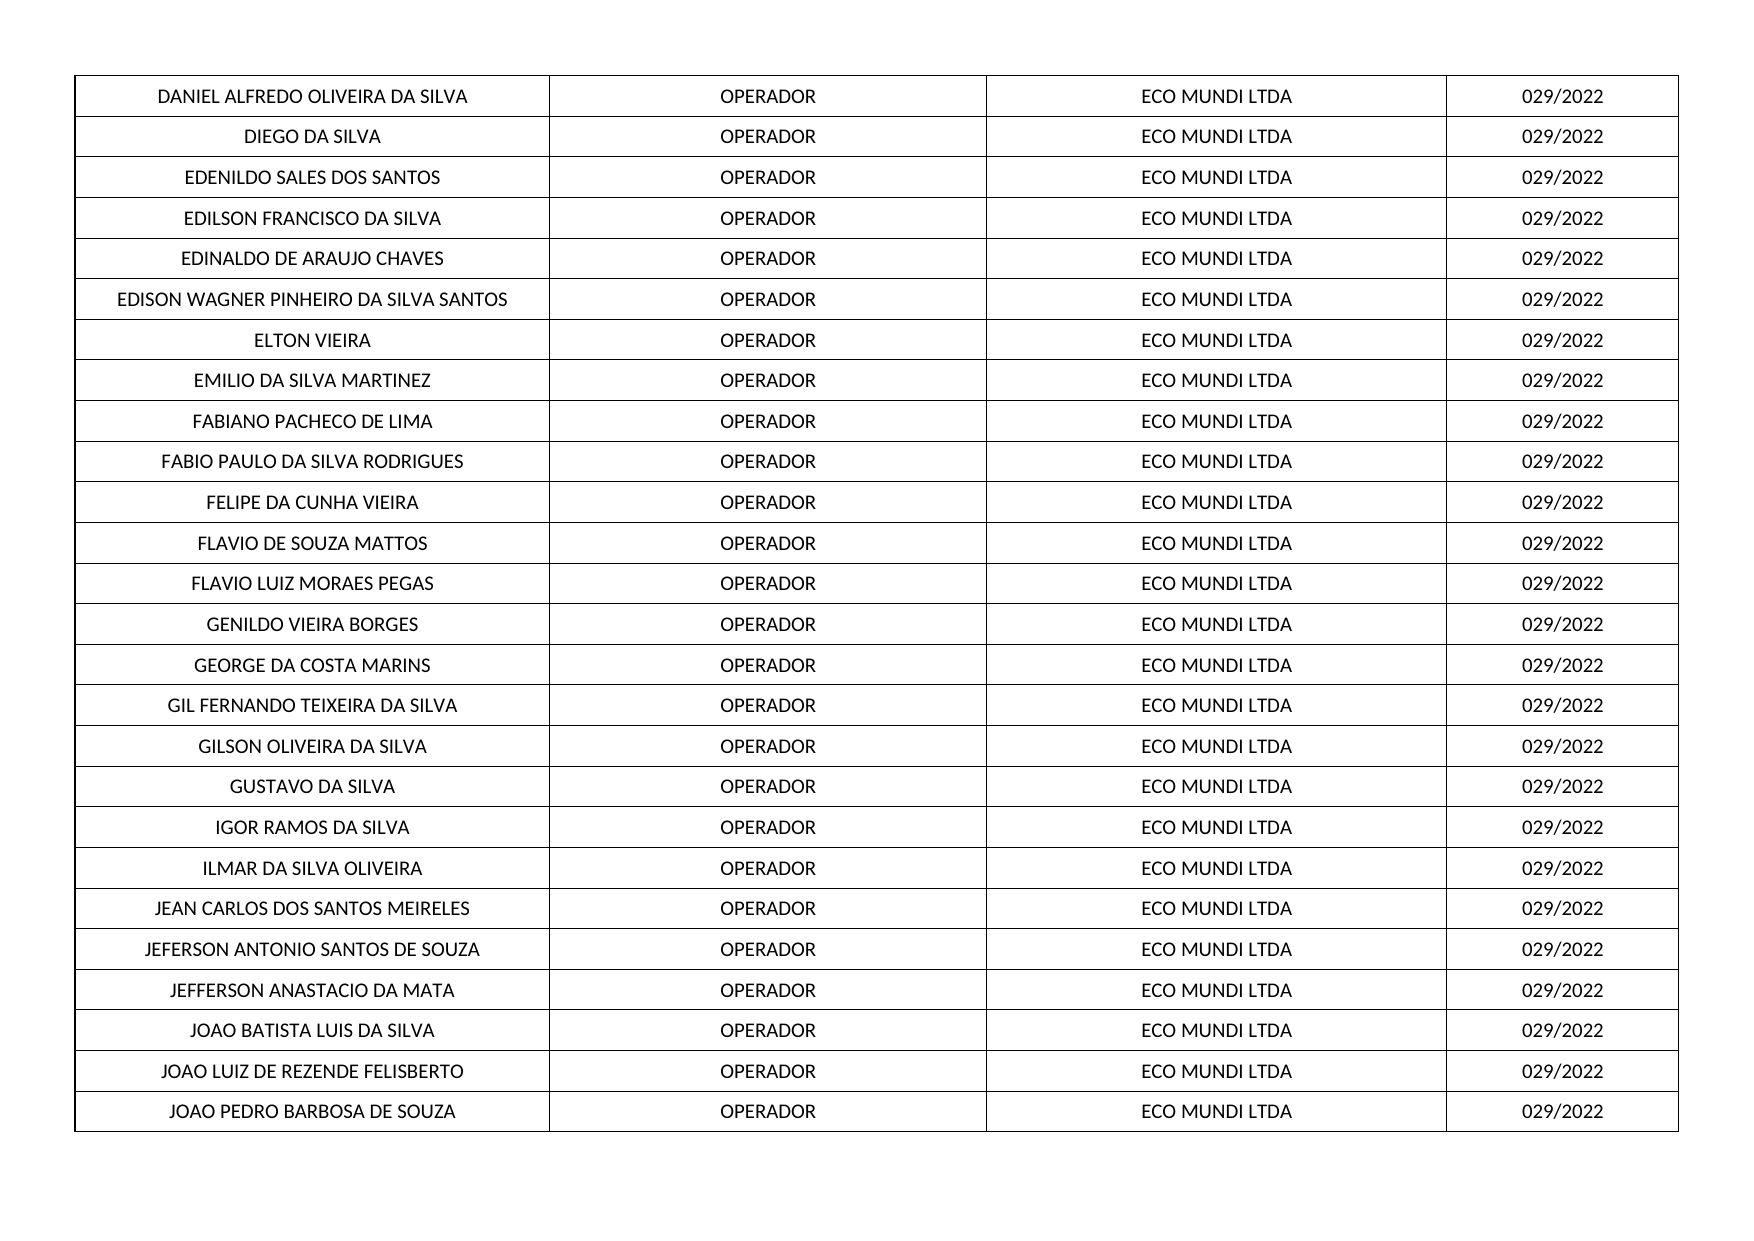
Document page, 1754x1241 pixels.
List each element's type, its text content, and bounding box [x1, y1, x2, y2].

table_cell ECO MUNDI LTDA [987, 767, 1446, 806]
table_cell ECO MUNDI LTDA [987, 442, 1446, 481]
table_cell JOAO PEDRO BARBOSA DE SOUZA [76, 1092, 549, 1131]
table_cell FLAVIO DE SOUZA MATTOS [76, 523, 549, 562]
table_cell ECO MUNDI LTDA [987, 198, 1446, 237]
table_cell 029/2022 [1447, 117, 1678, 156]
table_cell 029/2022 [1447, 239, 1678, 278]
table_cell OPERADOR [550, 685, 986, 725]
table_cell 029/2022 [1447, 1010, 1678, 1050]
table_cell GENILDO VIEIRA BORGES [76, 604, 549, 644]
table_cell JOAO BATISTA LUIS DA SILVA [76, 1010, 549, 1050]
table_cell 029/2022 [1447, 807, 1678, 847]
table_cell GUSTAVO DA SILVA [76, 767, 549, 806]
table_cell 029/2022 [1447, 157, 1678, 197]
table_cell 029/2022 [1447, 848, 1678, 887]
table_cell ECO MUNDI LTDA [987, 889, 1446, 928]
table_cell FABIO PAULO DA SILVA RODRIGUES [76, 442, 549, 481]
table_cell ECO MUNDI LTDA [987, 645, 1446, 684]
table_cell OPERADOR [550, 645, 986, 684]
table_cell 029/2022 [1447, 76, 1678, 116]
table_cell IGOR RAMOS DA SILVA [76, 807, 549, 847]
table_cell JEFFERSON ANASTACIO DA MATA [76, 970, 549, 1009]
table_cell FABIANO PACHECO DE LIMA [76, 401, 549, 441]
table_cell 029/2022 [1447, 482, 1678, 522]
table_cell ECO MUNDI LTDA [987, 848, 1446, 887]
table_cell ECO MUNDI LTDA [987, 604, 1446, 644]
table_cell 029/2022 [1447, 645, 1678, 684]
table_cell ECO MUNDI LTDA [987, 929, 1446, 969]
table_cell 029/2022 [1447, 564, 1678, 603]
table_cell OPERADOR [550, 117, 986, 156]
table_cell 029/2022 [1447, 970, 1678, 1009]
table_cell OPERADOR [550, 442, 986, 481]
table_cell 029/2022 [1447, 198, 1678, 237]
table_cell OPERADOR [550, 1051, 986, 1091]
table_cell ECO MUNDI LTDA [987, 157, 1446, 197]
table_cell OPERADOR [550, 929, 986, 969]
table_cell 029/2022 [1447, 685, 1678, 725]
table_cell DIEGO DA SILVA [76, 117, 549, 156]
table_cell ECO MUNDI LTDA [987, 807, 1446, 847]
table_cell 029/2022 [1447, 442, 1678, 481]
table_cell GEORGE DA COSTA MARINS [76, 645, 549, 684]
table_cell ECO MUNDI LTDA [987, 1010, 1446, 1050]
table_cell OPERADOR [550, 564, 986, 603]
table_cell FLAVIO LUIZ MORAES PEGAS [76, 564, 549, 603]
table_cell EDINALDO DE ARAUJO CHAVES [76, 239, 549, 278]
table_cell 029/2022 [1447, 929, 1678, 969]
table_cell ECO MUNDI LTDA [987, 360, 1446, 400]
table_cell EDENILDO SALES DOS SANTOS [76, 157, 549, 197]
table_cell OPERADOR [550, 401, 986, 441]
table_cell OPERADOR [550, 1010, 986, 1050]
table_cell EDISON WAGNER PINHEIRO DA SILVA SANTOS [76, 279, 549, 319]
table_cell ELTON VIEIRA [76, 320, 549, 359]
table_cell ECO MUNDI LTDA [987, 523, 1446, 562]
table_cell OPERADOR [550, 482, 986, 522]
table_cell GILSON OLIVEIRA DA SILVA [76, 726, 549, 766]
table_cell OPERADOR [550, 360, 986, 400]
table_cell ECO MUNDI LTDA [987, 1051, 1446, 1091]
table_cell OPERADOR [550, 889, 986, 928]
table_cell OPERADOR [550, 807, 986, 847]
table_cell EDILSON FRANCISCO DA SILVA [76, 198, 549, 237]
table_cell ECO MUNDI LTDA [987, 1092, 1446, 1131]
table_cell OPERADOR [550, 970, 986, 1009]
table_cell ECO MUNDI LTDA [987, 239, 1446, 278]
table_cell ECO MUNDI LTDA [987, 76, 1446, 116]
table_cell ECO MUNDI LTDA [987, 401, 1446, 441]
table_cell FELIPE DA CUNHA VIEIRA [76, 482, 549, 522]
table_cell ECO MUNDI LTDA [987, 726, 1446, 766]
table_cell 029/2022 [1447, 360, 1678, 400]
table_cell 029/2022 [1447, 1051, 1678, 1091]
table_cell OPERADOR [550, 198, 986, 237]
table_cell OPERADOR [550, 726, 986, 766]
table_cell OPERADOR [550, 279, 986, 319]
table_cell 029/2022 [1447, 523, 1678, 562]
table_cell OPERADOR [550, 767, 986, 806]
table_cell GIL FERNANDO TEIXEIRA DA SILVA [76, 685, 549, 725]
table_cell OPERADOR [550, 523, 986, 562]
table_cell OPERADOR [550, 1092, 986, 1131]
table_cell ECO MUNDI LTDA [987, 482, 1446, 522]
table_cell ECO MUNDI LTDA [987, 279, 1446, 319]
table_cell ILMAR DA SILVA OLIVEIRA [76, 848, 549, 887]
table_cell OPERADOR [550, 239, 986, 278]
table_cell ECO MUNDI LTDA [987, 320, 1446, 359]
table_cell ECO MUNDI LTDA [987, 685, 1446, 725]
table_cell 029/2022 [1447, 401, 1678, 441]
table_cell JEAN CARLOS DOS SANTOS MEIRELES [76, 889, 549, 928]
table_cell 029/2022 [1447, 726, 1678, 766]
table_cell 029/2022 [1447, 1092, 1678, 1131]
table_cell OPERADOR [550, 848, 986, 887]
table_cell EMILIO DA SILVA MARTINEZ [76, 360, 549, 400]
table_cell OPERADOR [550, 157, 986, 197]
table_cell JEFERSON ANTONIO SANTOS DE SOUZA [76, 929, 549, 969]
table_cell OPERADOR [550, 320, 986, 359]
table_cell OPERADOR [550, 76, 986, 116]
table_cell ECO MUNDI LTDA [987, 970, 1446, 1009]
table_cell 029/2022 [1447, 279, 1678, 319]
table_cell 029/2022 [1447, 320, 1678, 359]
table_cell OPERADOR [550, 604, 986, 644]
table_cell ECO MUNDI LTDA [987, 564, 1446, 603]
table_cell DANIEL ALFREDO OLIVEIRA DA SILVA [76, 76, 549, 116]
table_cell JOAO LUIZ DE REZENDE FELISBERTO [76, 1051, 549, 1091]
table_cell ECO MUNDI LTDA [987, 117, 1446, 156]
table_cell 029/2022 [1447, 889, 1678, 928]
table_cell 029/2022 [1447, 767, 1678, 806]
table_cell 029/2022 [1447, 604, 1678, 644]
